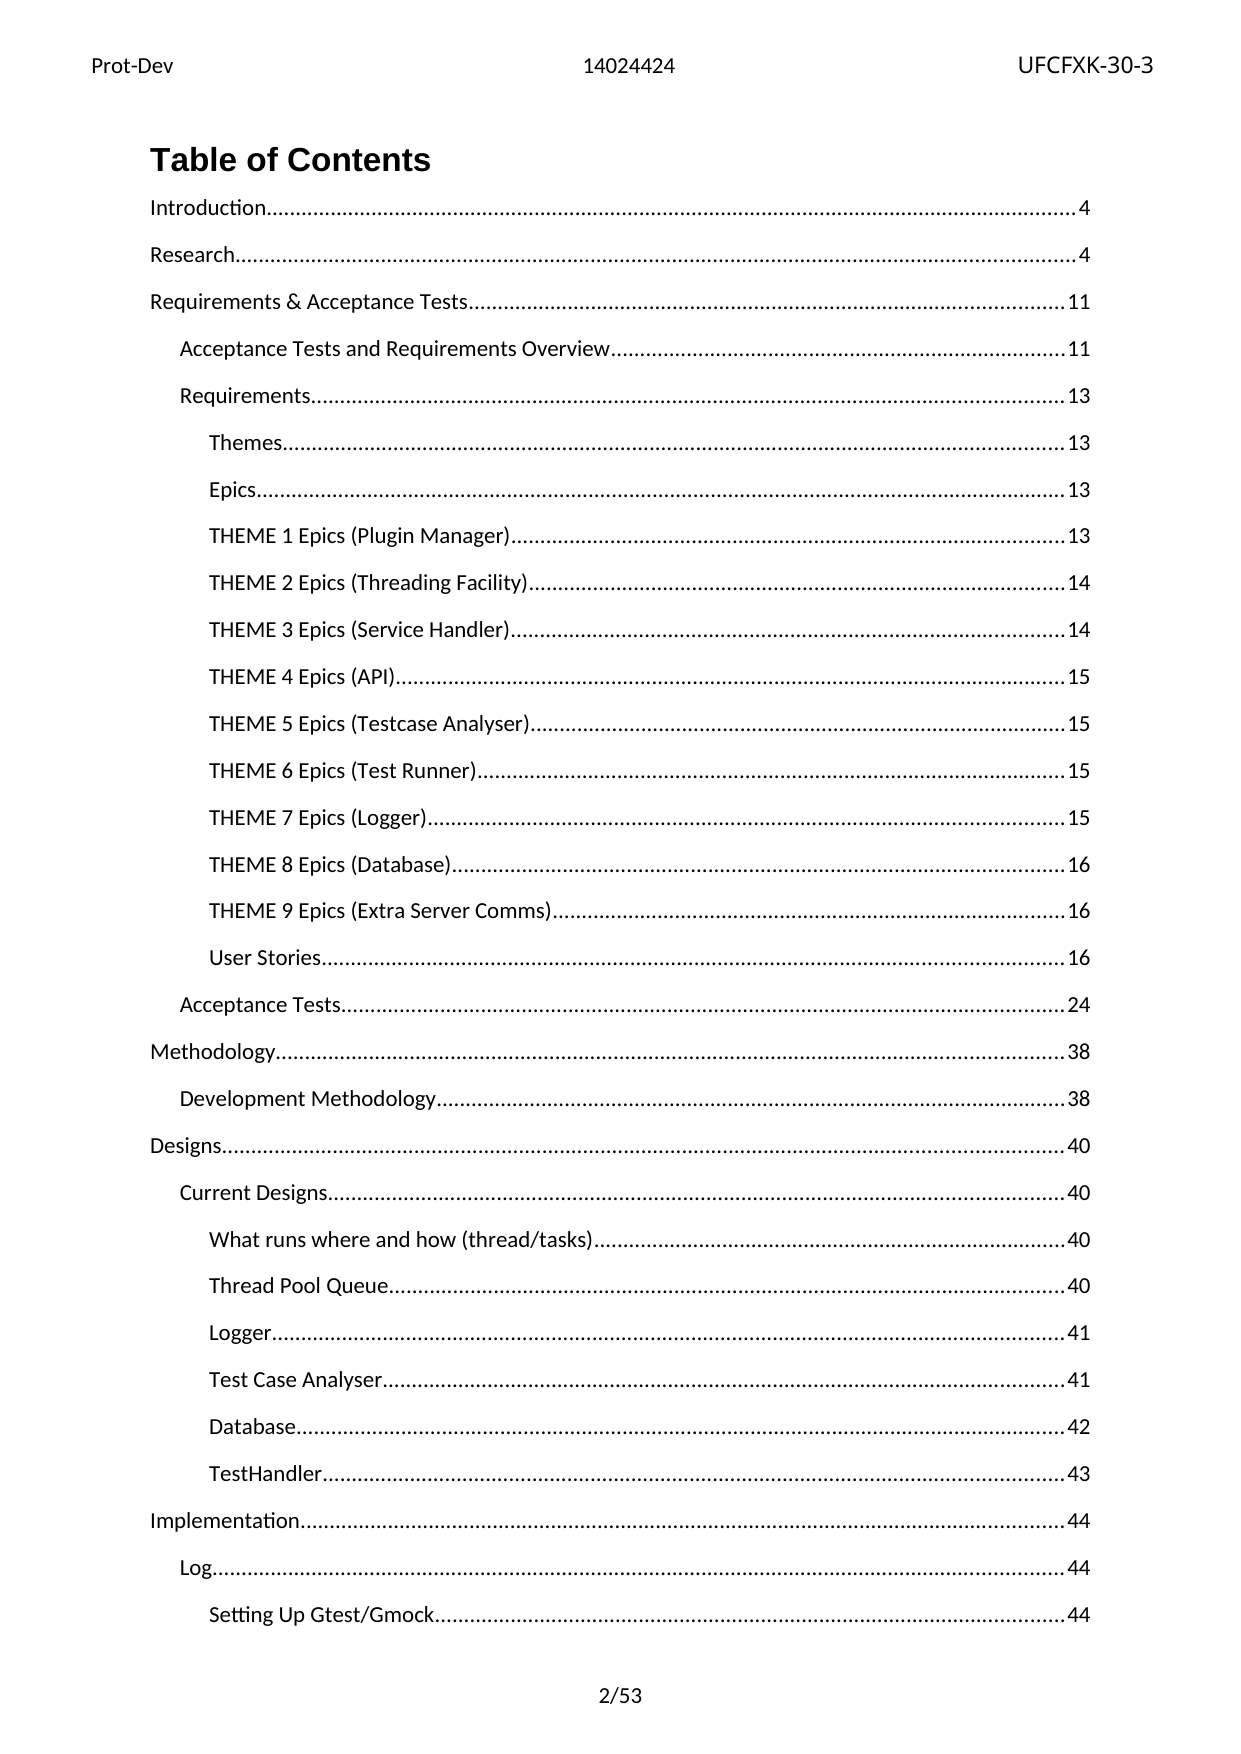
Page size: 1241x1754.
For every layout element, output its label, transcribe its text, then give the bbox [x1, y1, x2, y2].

text Requirements & Acceptance Tests 11 [150, 287, 1090, 315]
text TestHandler 43 [209, 1459, 1090, 1487]
text Current Designs 40 [179, 1178, 1090, 1206]
text THEME 6 Epics (Test Runner) 15 [209, 756, 1090, 784]
text Designs 40 [150, 1131, 1090, 1159]
text Methodology 38 [150, 1037, 1090, 1065]
text Development Methodology 38 [179, 1084, 1090, 1112]
text Log 44 [179, 1553, 1090, 1581]
text Thread Pool Queue 40 [209, 1272, 1090, 1300]
text Acceptance Tests and Requirements Overview 11 [179, 334, 1090, 362]
text Epics 13 [209, 475, 1090, 503]
text What runs where and how (thread/tasks) 40 [209, 1225, 1090, 1253]
text THEME 9 Epics (Extra Server Comms) 16 [209, 897, 1090, 925]
text THEME 3 Epics (Service Handler) 14 [209, 615, 1090, 643]
text Themes 13 [209, 428, 1090, 456]
text Introduction 4 [150, 193, 1090, 222]
text Implementation 44 [150, 1506, 1090, 1534]
text Database 42 [209, 1412, 1090, 1440]
text Research 4 [150, 240, 1090, 268]
text Requirements 13 [179, 381, 1090, 409]
text Test Case Analyser 41 [209, 1365, 1090, 1393]
text Logger 41 [209, 1318, 1090, 1347]
text Setting Up Gtest/Gmock 44 [209, 1600, 1090, 1628]
text THEME 2 Epics (Threading Facility) 14 [209, 568, 1090, 597]
subtitle Table of Contents [150, 139, 1090, 178]
text THEME 8 Epics (Database) 16 [209, 850, 1090, 878]
text User Stories 16 [209, 943, 1090, 972]
text Acceptance Tests 24 [179, 990, 1090, 1018]
text THEME 1 Epics (Plugin Manager) 13 [209, 522, 1090, 550]
text THEME 4 Epics (API) 15 [209, 662, 1090, 690]
text THEME 7 Epics (Logger) 15 [209, 803, 1090, 831]
text THEME 5 Epics (Testcase Analyser) 15 [209, 709, 1090, 737]
